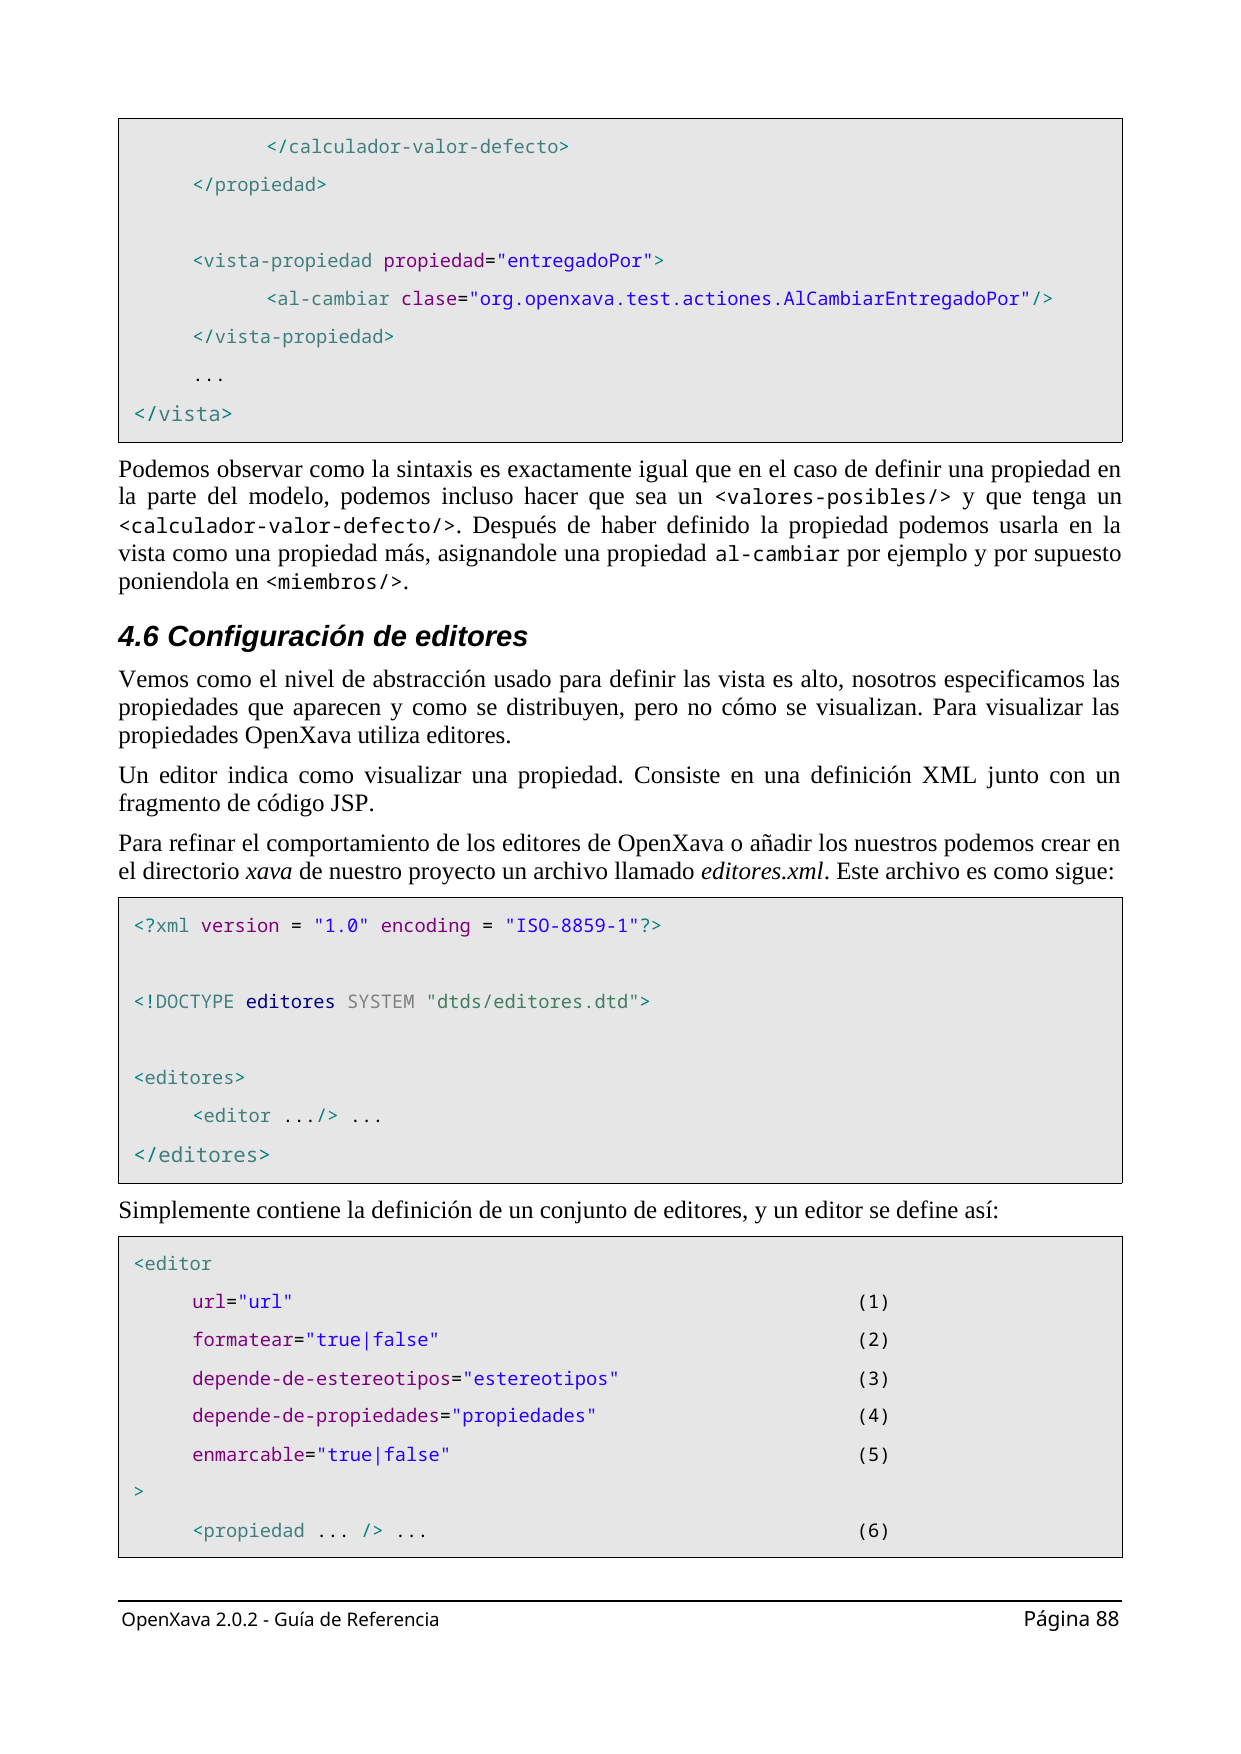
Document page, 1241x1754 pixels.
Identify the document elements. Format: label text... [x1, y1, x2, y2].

text <vista-propiedad propiedad="entregadoPor"> [119, 232, 1122, 270]
text ... [119, 346, 1122, 384]
text <editor [119, 1237, 1122, 1274]
text </vista-propiedad> [119, 308, 1122, 346]
text Un editor indica como visualizar una propiedad. Consiste en una definición XML junto con un fragmento de código JSP. [118, 761, 1122, 817]
text Vemos como el nivel de abstracción usado para definir las vista es alto, nosotros especificamos las propiedades que aparecen y como se distribuyen, pero no cómo se visualizan. Para visualizar las propiedades OpenXava utiliza editores. [118, 666, 1122, 749]
subtitle Configuración de editores [118, 620, 1122, 653]
text </calculador-valor-defecto> [119, 119, 1122, 156]
text <!DOCTYPE editores SYSTEM "dtds/editores.dtd"> [119, 973, 1122, 1011]
text </editores> [119, 1125, 1122, 1183]
text depende-de-propiedades="propiedades" (4) [119, 1388, 1122, 1426]
text Para refinar el comportamiento de los editores de OpenXava o añadir los nuestros podemos crear en el directorio xava de nuestro proyecto un archivo llamado editores.xml. Este archivo es como sigue: [118, 829, 1122, 884]
text <editor .../> ... [119, 1087, 1122, 1125]
text > [119, 1464, 1122, 1502]
text <editores> [119, 1049, 1122, 1087]
text <al-cambiar clase="org.openxava.test.actiones.AlCambiarEntregadoPor"/> [119, 270, 1122, 308]
text formatear="true|false" (2) [119, 1312, 1122, 1350]
text enmarcable="true|false" (5) [119, 1426, 1122, 1464]
text Simplemente contiene la definición de un conjunto de editores, y un editor se define así: [118, 1196, 1122, 1223]
text </propiedad> [119, 156, 1122, 194]
text url="url" (1) [119, 1274, 1122, 1312]
text <?xml version = "1.0" encoding = "ISO-8859-1"?> [119, 898, 1122, 935]
text depende-de-estereotipos="estereotipos" (3) [119, 1350, 1122, 1388]
text <propiedad ... /> ... (6) [119, 1502, 1122, 1557]
text </vista> [119, 384, 1122, 442]
text Podemos observar como la sintaxis es exactamente igual que en el caso de definir una propiedad en la parte del modelo, podemos incluso hacer que sea un <valores-posibles/> y que tenga un <calculador-valor-defecto/>. Después de haber definido la propiedad podemos usarla en la vista como una propiedad más, asignandole una propiedad al-cambiar por ejemplo y por supuesto poniendola en <miembros/>. [118, 455, 1122, 595]
